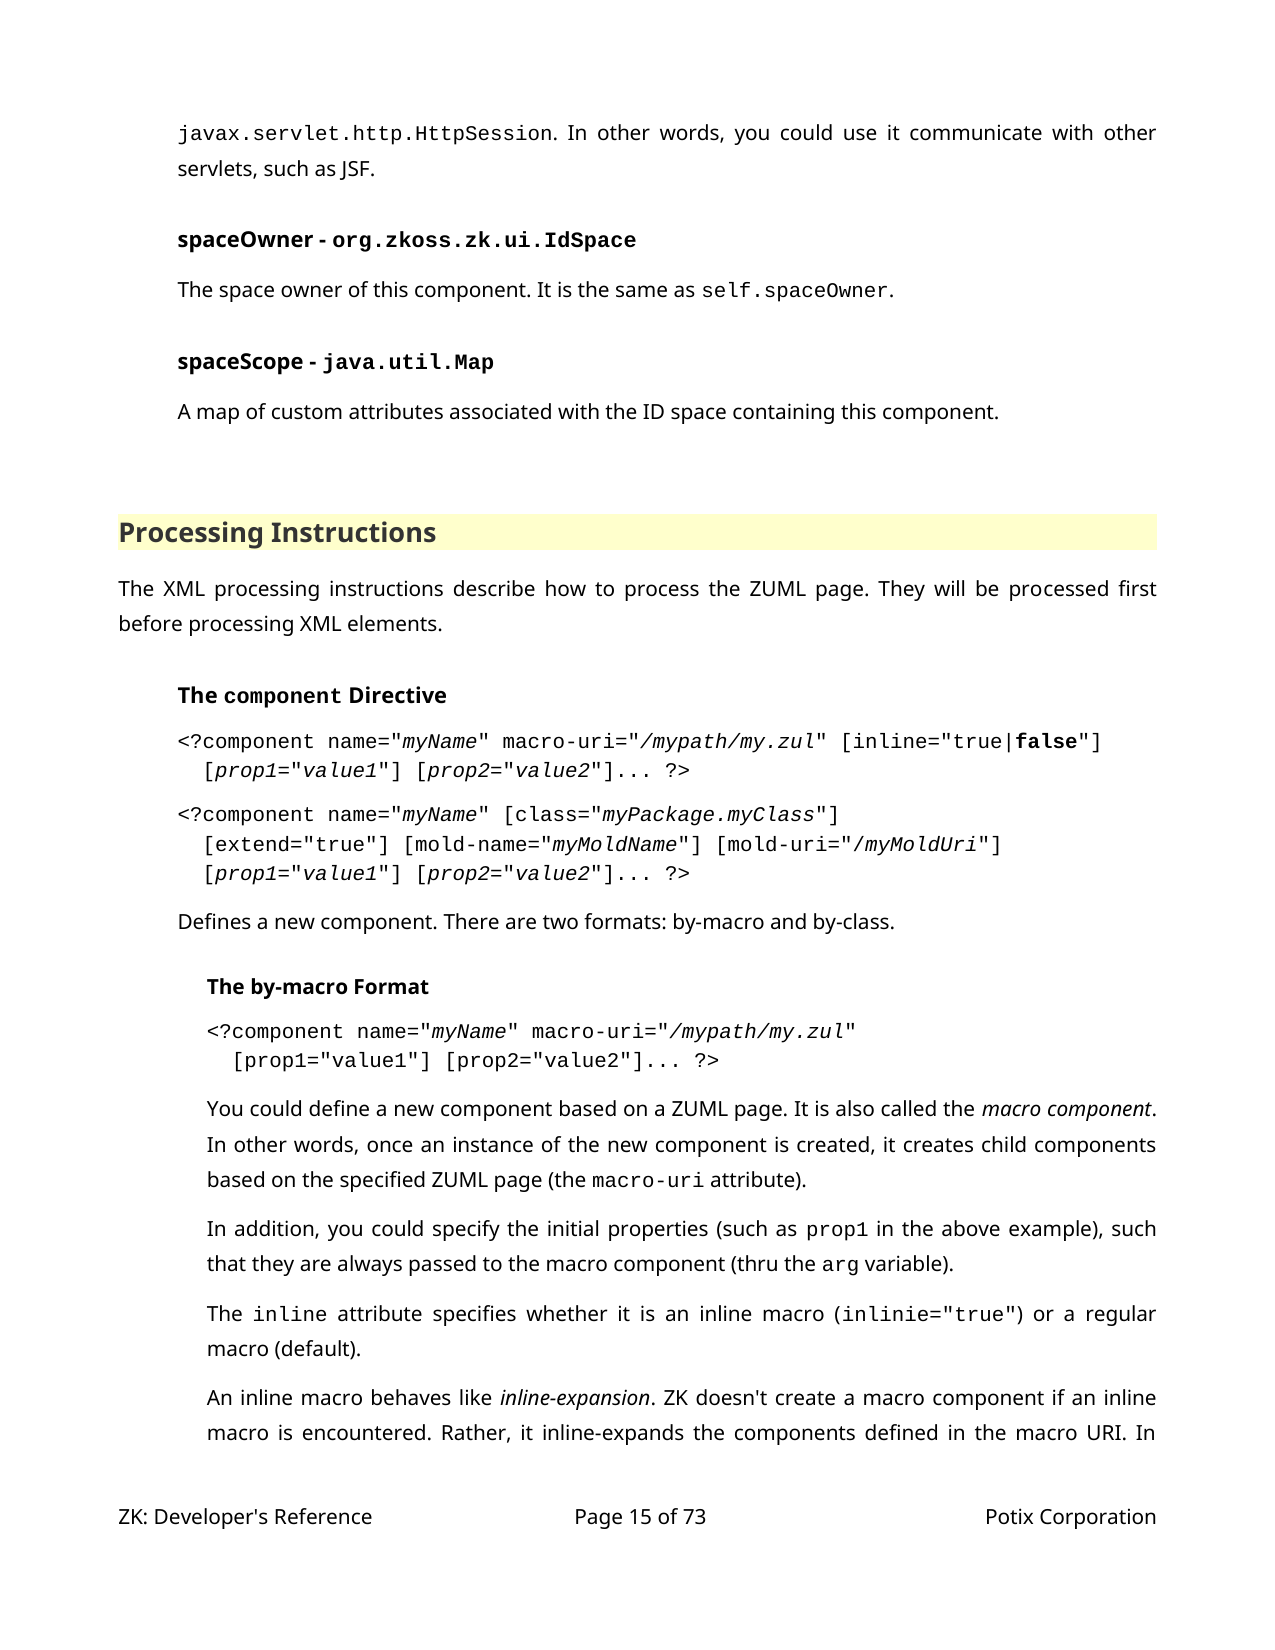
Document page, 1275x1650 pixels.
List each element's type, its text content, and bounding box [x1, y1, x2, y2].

text The inline attribute specifies whether it is an inline macro (inlinie="true") or a regular macro (default). [207, 1299, 1157, 1362]
subtitle The component Directive [177, 680, 1157, 710]
text You could define a new component based on a ZUML page. It is also called the macro component. In other words, once an instance of the new component is created, it creates child components based on the specified ZUML page (the macro-uri attribute). [207, 1094, 1157, 1193]
text An inline macro behaves like inline-expansion. ZK doesn't create a macro component if an inline macro is encountered. Rather, it inline-expands the components defined in the macro URI. In [207, 1383, 1157, 1447]
text Defines a new component. There are two formats: by-macro and by-class. [177, 907, 1157, 935]
text <?component name="myName" macro-uri="/mypath/my.zul" [prop1="value1"] [prop2="value2"]... ?> [207, 1021, 1157, 1074]
subtitle spaceScope - java.util.Map [177, 346, 1157, 376]
subtitle Processing Instructions [118, 514, 1157, 550]
subtitle spaceOwner - org.zkoss.zk.ui.IdSpace [177, 224, 1157, 254]
text The space owner of this component. It is the same as self.spaceOwner. [177, 275, 1157, 304]
text In addition, you could specify the initial properties (such as prop1 in the above example), such that they are always passed to the macro component (thru the arg variable). [207, 1214, 1157, 1278]
subtitle The by-macro Format [207, 972, 1157, 1000]
text <?component name="myName" macro-uri="/mypath/my.zul" [inline="true|false"] [prop1="value1"] [prop2="value2"]... ?> [177, 731, 1157, 784]
text The XML processing instructions describe how to process the ZUML page. They will be processed first before processing XML elements. [118, 574, 1157, 637]
text <?component name="myName" [class="myPackage.myClass"] [extend="true"] [mold-name="myMoldName"] [mold-uri="/myMoldUri"] [prop1="value1"] [prop2="value2"]... ?> [177, 804, 1157, 887]
text javax.servlet.http.HttpSession. In other words, you could use it communicate with other servlets, such as JSF. [177, 118, 1157, 182]
text A map of custom attributes associated with the ID space containing this component. [177, 397, 1157, 425]
